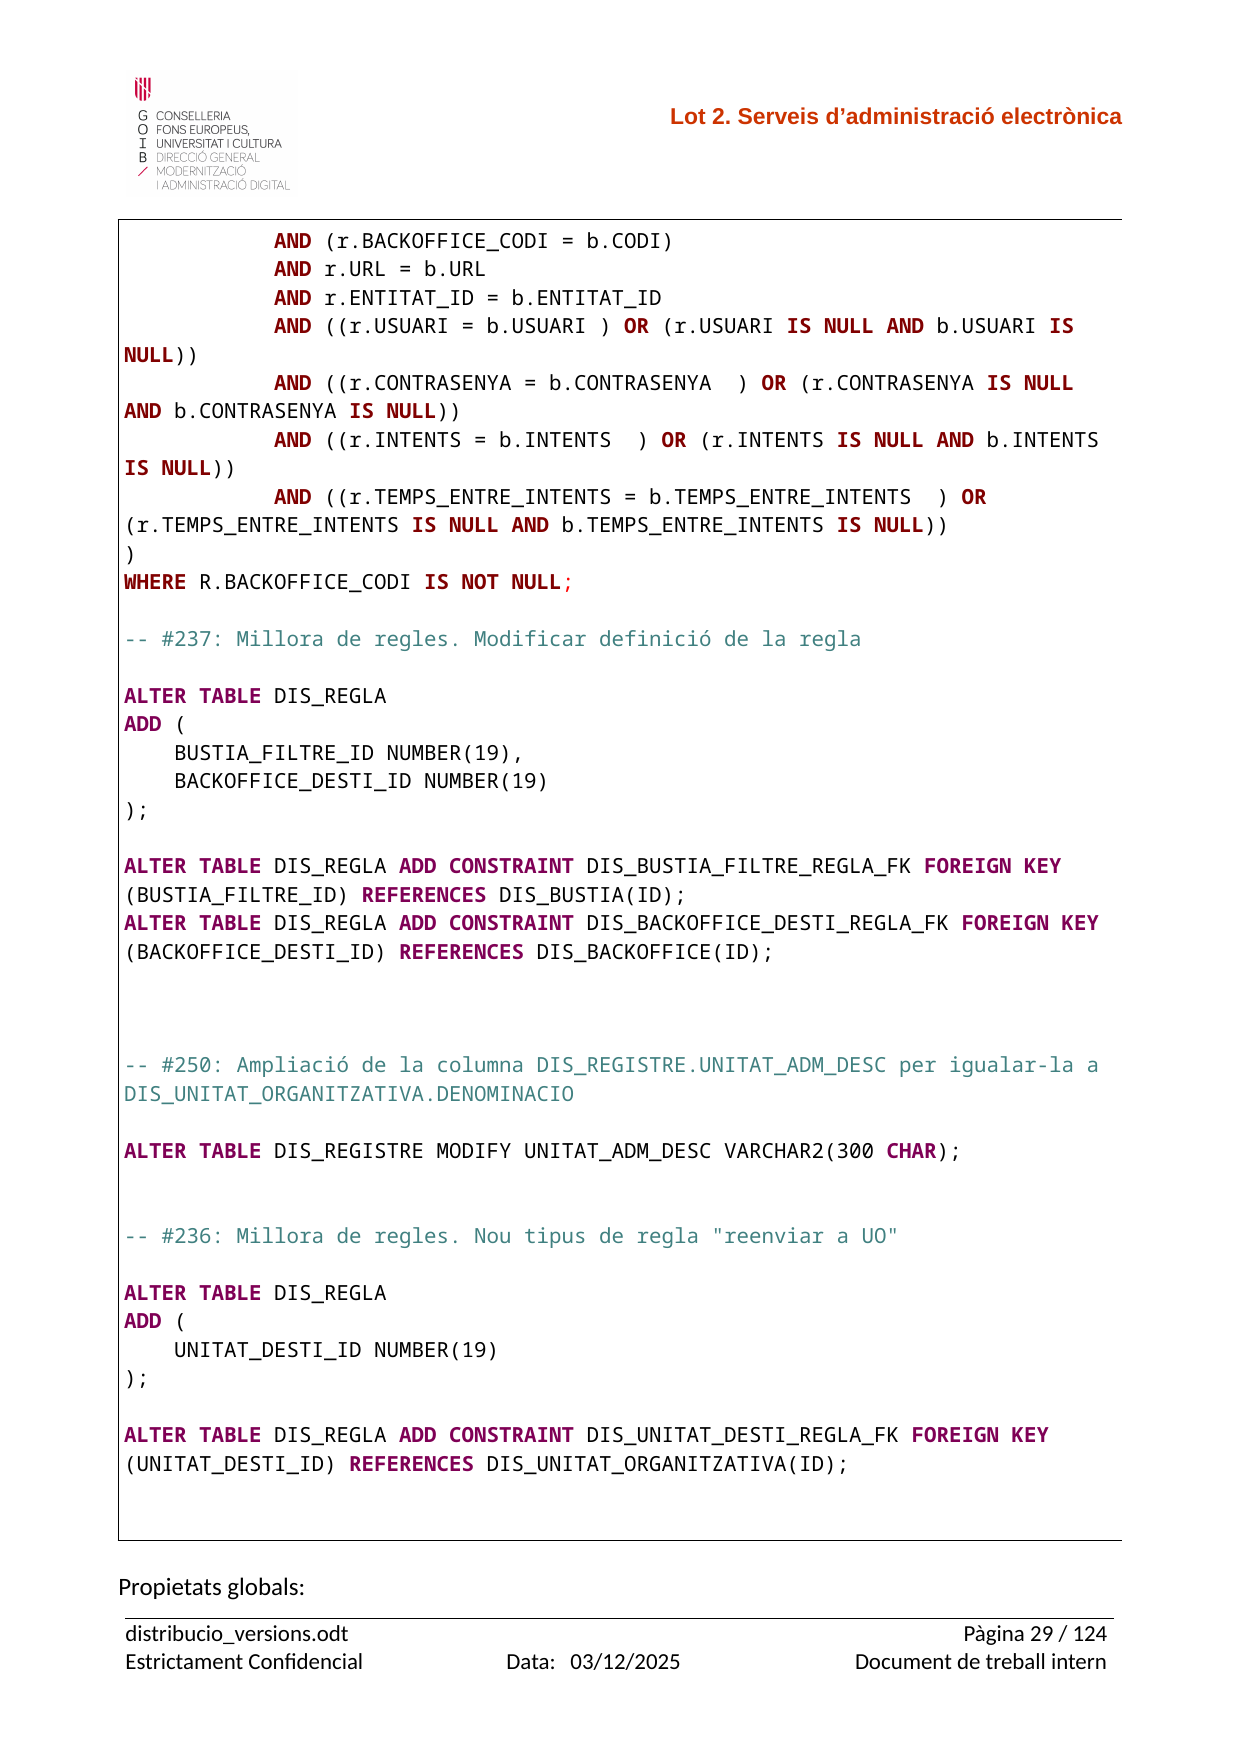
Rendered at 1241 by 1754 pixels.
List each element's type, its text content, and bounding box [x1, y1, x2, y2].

table_header AND (r.BACKOFFICE_CODI = b.CODI) AND r.URL = b.URL AND r.ENTITAT_ID = b.ENTITAT_ID AND ((r.USUARI = b.USUARI ) OR (r.USUARI IS NULL AND b.USUARI IS NULL)) AND ((r.CONTRASENYA = b.CONTRASENYA ) OR (r.CONTRASENYA IS NULL AND b.CONTRASENYA IS NULL)) AND ((r.INTENTS = b.INTENTS ) OR (r.INTENTS IS NULL AND b.INTENTS IS NULL)) AND ((r.TEMPS_ENTRE_INTENTS = b.TEMPS_ENTRE_INTENTS ) OR (r.TEMPS_ENTRE_INTENTS IS NULL AND b.TEMPS_ENTRE_INTENTS IS NULL)) ) WHERE R.BACKOFFICE_CODI IS NOT NULL; -- #237: Millora de regles. Modificar definició de la regla ALTER TABLE DIS_REGLA ADD ( BUSTIA_FILTRE_ID NUMBER(19), BACKOFFICE_DESTI_ID NUMBER(19) ); ALTER TABLE DIS_REGLA ADD CONSTRAINT DIS_BUSTIA_FILTRE_REGLA_FK FOREIGN KEY (BUSTIA_FILTRE_ID) REFERENCES DIS_BUSTIA(ID); ALTER TABLE DIS_REGLA ADD CONSTRAINT DIS_BACKOFFICE_DESTI_REGLA_FK FOREIGN KEY (BACKOFFICE_DESTI_ID) REFERENCES DIS_BACKOFFICE(ID); -- #250: Ampliació de la columna DIS_REGISTRE.UNITAT_ADM_DESC per igualar-la a DIS_UNITAT_ORGANITZATIVA.DENOMINACIO ALTER TABLE DIS_REGISTRE MODIFY UNITAT_ADM_DESC VARCHAR2(300 CHAR); -- #236: Millora de regles. Nou tipus de regla "reenviar a UO" ALTER TABLE DIS_REGLA ADD ( UNITAT_DESTI_ID NUMBER(19) ); ALTER TABLE DIS_REGLA ADD CONSTRAINT DIS_UNITAT_DESTI_REGLA_FK FOREIGN KEY (UNITAT_DESTI_ID) REFERENCES DIS_UNITAT_ORGANITZATIVA(ID); [119, 220, 1122, 1540]
text Propietats globals: [118, 1571, 1122, 1602]
picture [126, 70, 299, 197]
